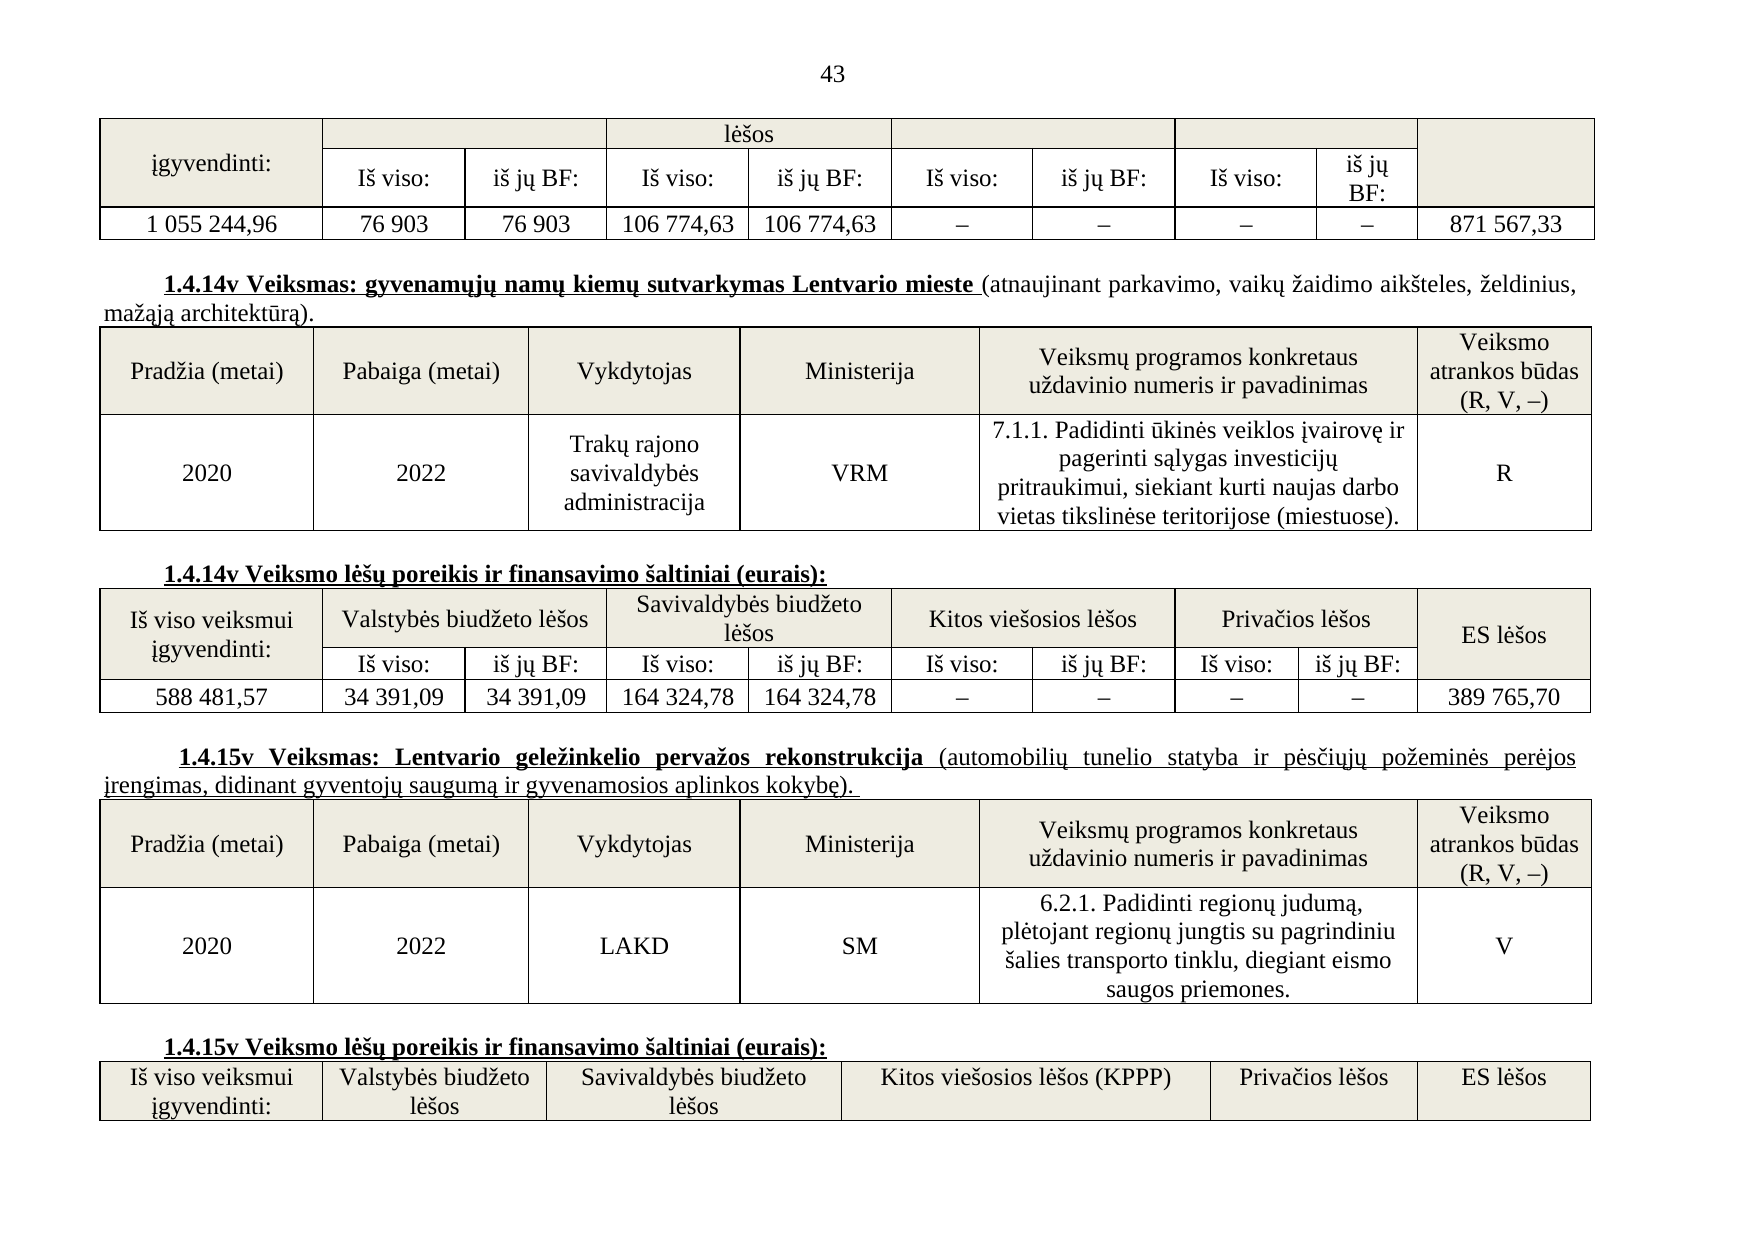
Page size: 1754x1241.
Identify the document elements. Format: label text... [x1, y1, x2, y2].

table_cell iš jų BF: [1033, 648, 1174, 679]
table_header [1176, 119, 1417, 148]
table_header Pabaiga (metai) [314, 800, 528, 887]
table_cell SM [741, 888, 979, 1003]
table_header Pradžia (metai) [101, 800, 313, 887]
table_cell – [1317, 208, 1417, 239]
table_cell – [1176, 680, 1298, 712]
table_cell 164 324,78 [749, 680, 891, 712]
table_cell 34 391,09 [466, 680, 606, 712]
table_header Ministerija [741, 328, 979, 414]
text 1.4.14v Veiksmo lėšų poreikis ir finansavimo šaltiniai (eurais): [89, 559, 1577, 588]
table_cell VRM [741, 415, 979, 530]
table_cell – [892, 680, 1032, 712]
table_cell LAKD [529, 888, 739, 1003]
table_cell iš jų BF: [749, 648, 891, 679]
table_header Privačios lėšos [1211, 1062, 1417, 1120]
table_header Veiksmų programos konkretaus uždavinio numeris ir pavadinimas [980, 800, 1417, 887]
table_header lėšos [607, 119, 891, 148]
table_cell iš jų BF: [1299, 648, 1417, 679]
table_cell R [1418, 415, 1591, 530]
table_header Privačios lėšos [1176, 589, 1417, 647]
table_cell 2022 [314, 888, 528, 1003]
table_cell 6.2.1. Padidinti regionų judumą, plėtojant regionų jungtis su pagrindiniu šalies transporto tinklu, diegiant eismo saugos priemones. [980, 888, 1417, 1003]
table_header Valstybės biudžeto lėšos [323, 589, 606, 647]
table_cell 2020 [101, 888, 313, 1003]
text 1.4.14v Veiksmas: gyvenamųjų namų kiemų sutvarkymas Lentvario mieste (atnaujinant parkavimo, vaikų žaidimo aikšteles, želdinius, mažąją architektūrą). [103, 269, 1577, 326]
table_cell V [1418, 888, 1591, 1003]
table_header Savivaldybės biudžeto lėšos [547, 1062, 841, 1120]
table_cell – [1033, 680, 1174, 712]
table_cell 389 765,70 [1418, 680, 1590, 712]
table_cell Iš viso: [892, 149, 1032, 206]
text 1.4.15v Veiksmas: Lentvario geležinkelio pervažos rekonstrukcija (automobilių tunelio statyba ir pėsčiųjų požeminės perėjos įrengimas, didinant gyventojų saugumą ir gyvenamosios aplinkos kokybę). [103, 742, 1577, 799]
table_header įgyvendinti: [101, 119, 322, 206]
table_cell 2020 [101, 415, 313, 530]
table_cell 106 774,63 [749, 208, 891, 239]
table_cell iš jų BF: [466, 648, 606, 679]
table_cell iš jų BF: [1033, 149, 1174, 206]
table_cell – [1299, 680, 1417, 712]
table_cell 1 055 244,96 [101, 208, 322, 239]
table_cell Trakų rajono savivaldybės administracija [529, 415, 739, 530]
table_cell Iš viso: [1176, 648, 1298, 679]
table_cell 76 903 [323, 208, 464, 239]
table_cell iš jų BF: [1317, 149, 1417, 206]
table_header Valstybės biudžeto lėšos [323, 1062, 546, 1120]
table_header Veiksmo atrankos būdas (R, V, –) [1418, 800, 1591, 887]
table_cell – [1176, 208, 1316, 239]
table_header Pabaiga (metai) [314, 328, 528, 414]
table_cell Iš viso: [323, 149, 464, 206]
table_header Veiksmų programos konkretaus uždavinio numeris ir pavadinimas [980, 328, 1417, 414]
table_cell 2022 [314, 415, 528, 530]
table_header Vykdytojas [529, 328, 739, 414]
table_header [892, 119, 1174, 148]
table_cell Iš viso: [892, 648, 1032, 679]
table_header Kitos viešosios lėšos (KPPP) [842, 1062, 1210, 1120]
table_cell – [892, 208, 1032, 239]
table_header ES lėšos [1418, 1062, 1590, 1120]
table_cell 164 324,78 [607, 680, 748, 712]
table_cell – [1033, 208, 1174, 239]
table_header Savivaldybės biudžeto lėšos [607, 589, 891, 647]
table_cell 106 774,63 [607, 208, 748, 239]
table_header Ministerija [741, 800, 979, 887]
table_cell Iš viso: [607, 648, 748, 679]
table_cell Iš viso: [607, 149, 748, 206]
table_cell 7.1.1. Padidinti ūkinės veiklos įvairovę ir pagerinti sąlygas investicijų pritraukimui, siekiant kurti naujas darbo vietas tikslinėse teritorijose (miestuose). [980, 415, 1417, 530]
table_cell Iš viso: [1176, 149, 1316, 206]
table_header [1418, 119, 1594, 206]
text 1.4.15v Veiksmo lėšų poreikis ir finansavimo šaltiniai (eurais): [89, 1032, 1577, 1061]
table_cell 871 567,33 [1418, 208, 1594, 239]
table_cell Iš viso: [323, 648, 464, 679]
table_header ES lėšos [1418, 589, 1590, 679]
table_cell 588 481,57 [101, 680, 322, 712]
table_header Iš viso veiksmui įgyvendinti: [101, 589, 322, 679]
table_cell 34 391,09 [323, 680, 464, 712]
table_cell 76 903 [466, 208, 606, 239]
table_header Pradžia (metai) [101, 328, 313, 414]
table_cell iš jų BF: [749, 149, 891, 206]
table_header Vykdytojas [529, 800, 739, 887]
table_header [323, 119, 606, 148]
table_header Kitos viešosios lėšos [892, 589, 1174, 647]
table_cell iš jų BF: [466, 149, 606, 206]
table_header Iš viso veiksmui įgyvendinti: [101, 1062, 322, 1120]
table_header Veiksmo atrankos būdas (R, V, –) [1418, 328, 1591, 414]
